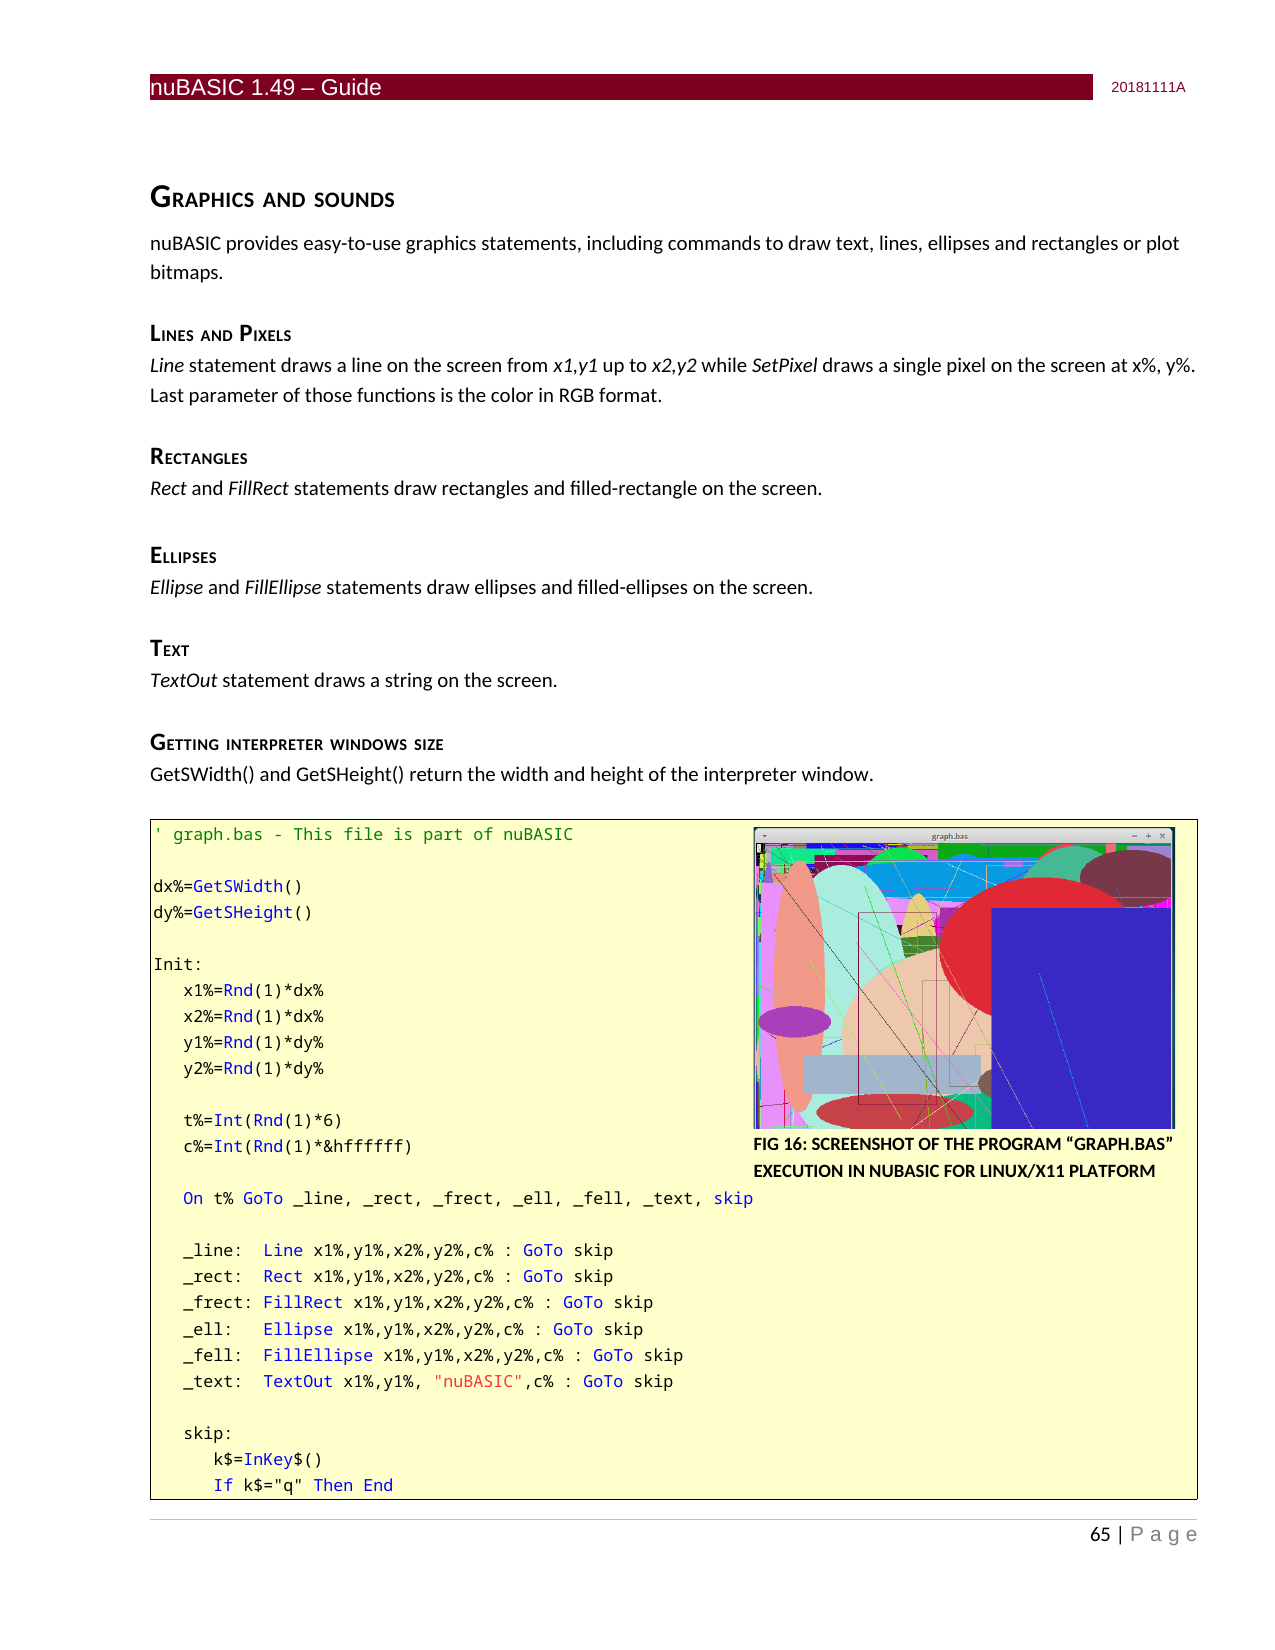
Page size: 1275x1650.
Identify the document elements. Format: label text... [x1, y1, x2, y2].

text TextOut statement draws a string on the screen. [150, 668, 1197, 693]
subtitle Graphics and sounds [150, 175, 1197, 216]
text [1176, 1054, 1197, 1079]
text [1176, 976, 1197, 1001]
text y2%=Rnd(1)*dy% [151, 1054, 753, 1079]
text x1%=Rnd(1)*dx% [151, 976, 753, 1001]
text [1176, 1028, 1197, 1053]
text _text: TextOut x1%,y1%, "nuBASIC",c% : GoTo skip [151, 1366, 1197, 1392]
text t%=Int(Rnd(1)*6) [151, 1106, 753, 1131]
subtitle Getting interpreter windows size [150, 726, 1197, 756]
text [1175, 1132, 1197, 1157]
text GetSWidth() and GetSHeight() return the width and height of the interpreter window. [150, 761, 1197, 786]
text Ellipse and FillEllipse statements draw ellipses and filled-ellipses on the screen. [150, 574, 1197, 600]
subtitle Ellipses [150, 504, 1197, 570]
text [1176, 1002, 1197, 1027]
text skip: [151, 1418, 1197, 1444]
text nuBASIC provides easy-to-use graphics statements, including commands to draw text, lines, ellipses and rectangles or plot bitmaps. [150, 230, 1197, 285]
text On t% GoTo _line, _rect, _frect, _ell, _fell, _text, skip [151, 1184, 1197, 1209]
text dx%=GetSWidth() [151, 871, 753, 897]
text y1%=Rnd(1)*dy% [151, 1028, 753, 1053]
text x2%=Rnd(1)*dx% [151, 1002, 753, 1027]
text _ell: Ellipse x1%,y1%,x2%,y2%,c% : GoTo skip [151, 1314, 1197, 1340]
text [1176, 949, 1197, 975]
text [1176, 897, 1197, 923]
text [1176, 871, 1197, 897]
subtitle Lines and Pixels [150, 318, 1197, 348]
text [1175, 1106, 1197, 1131]
text _frect: FillRect x1%,y1%,x2%,y2%,c% : GoTo skip [151, 1288, 1197, 1314]
text _fell: FillEllipse x1%,y1%,x2%,y2%,c% : GoTo skip [151, 1340, 1197, 1366]
subtitle Text [150, 633, 1197, 663]
text _line: Line x1%,y1%,x2%,y2%,c% : GoTo skip [151, 1236, 1197, 1262]
text Init: [151, 949, 753, 975]
text ' graph.bas - This file is part of nuBASIC [151, 820, 1197, 845]
text _rect: Rect x1%,y1%,x2%,y2%,c% : GoTo skip [151, 1262, 1197, 1288]
text c%=Int(Rnd(1)*&hffffff) [151, 1132, 753, 1157]
text Line statement draws a line on the screen from x1,y1 up to x2,y2 while SetPixel draws a single pixel on the screen at x%, y%. Last parameter of those functions is the color in RGB format. [150, 353, 1197, 407]
subtitle Rectangles [150, 440, 1197, 471]
text If k$="q" Then End [151, 1470, 1197, 1499]
text dy%=GetSHeight() [151, 897, 753, 923]
text Fig 16: Screenshot of the program “graph.bas” execution in nuBASIC for Linux/X11 platform [753, 1129, 1175, 1182]
text k$=InKey$() [151, 1444, 1197, 1470]
text Rect and FillRect statements draw rectangles and filled-rectangle on the screen. [150, 475, 1197, 501]
